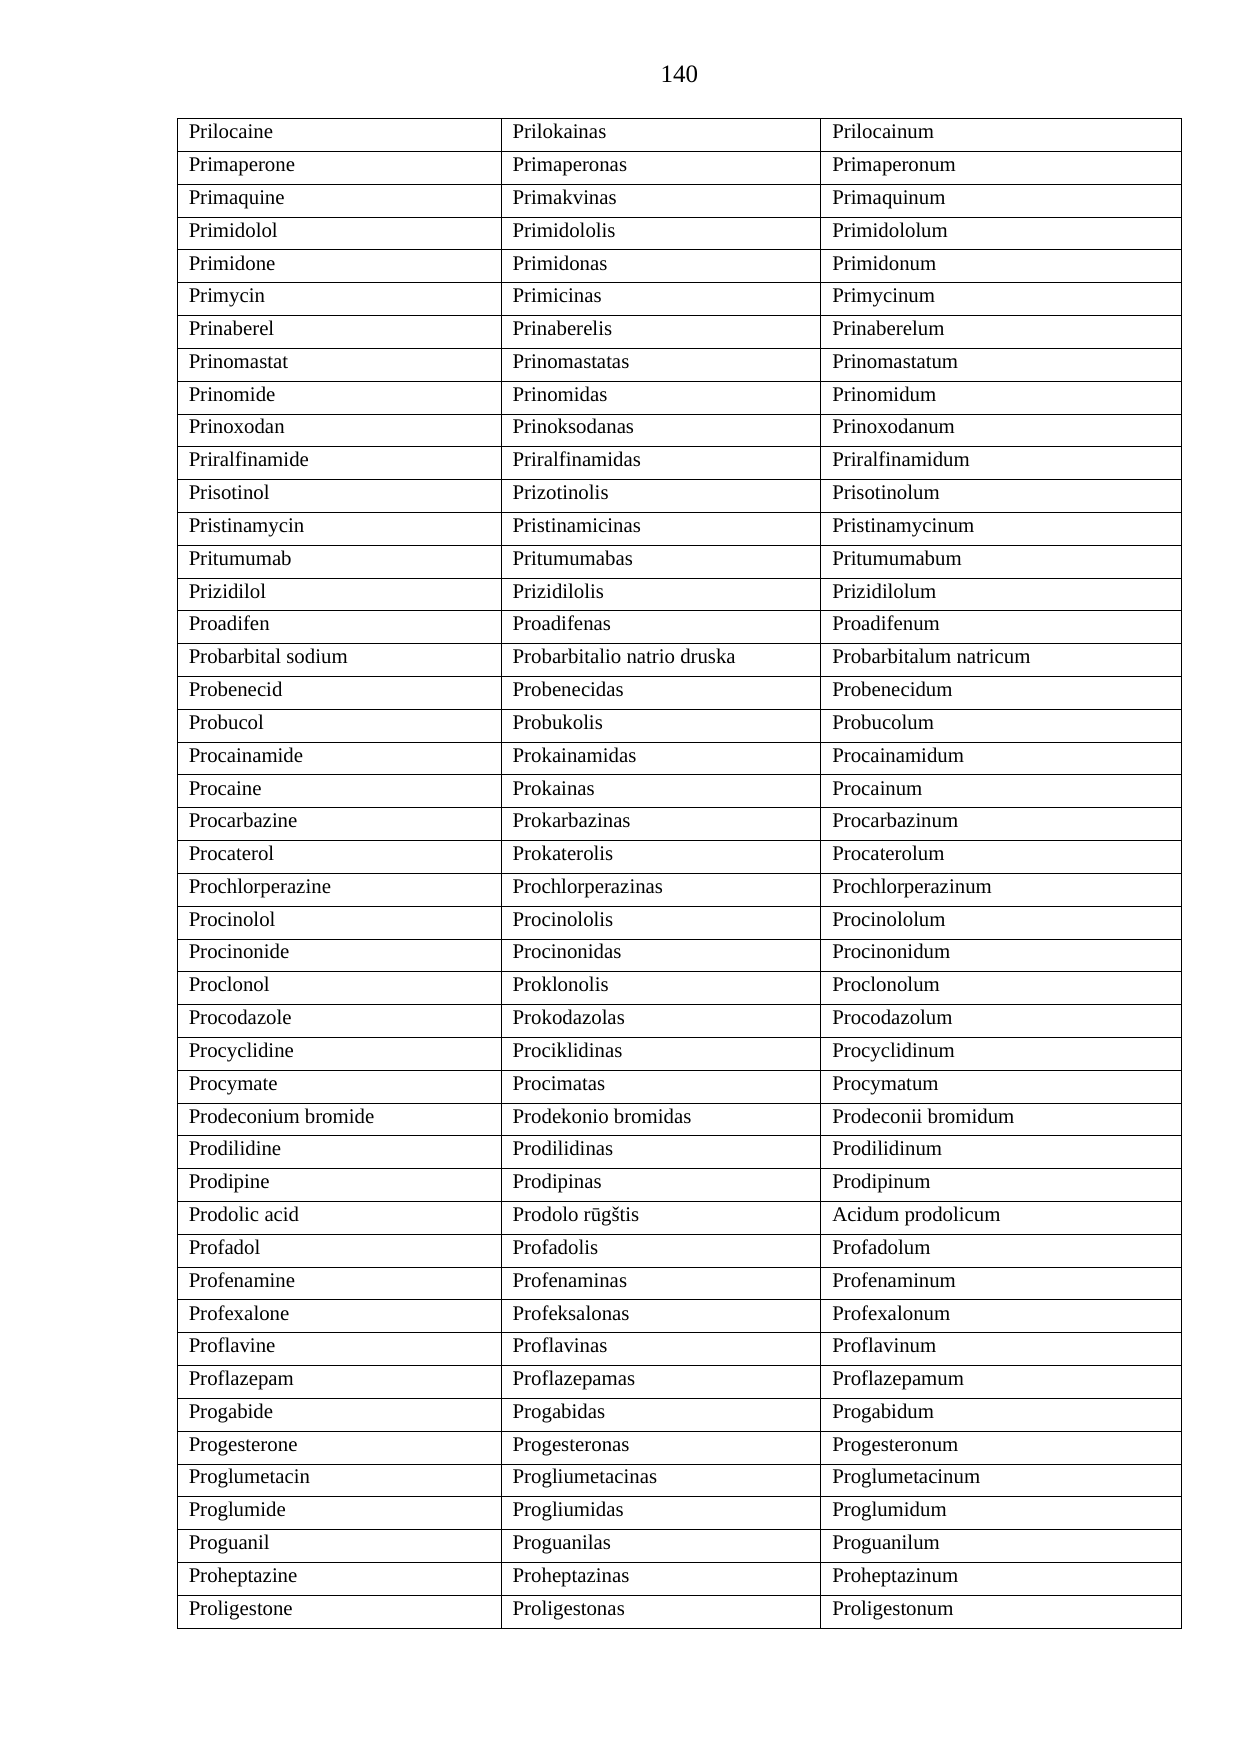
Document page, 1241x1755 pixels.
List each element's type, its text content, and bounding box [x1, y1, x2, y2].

table_cell Probucol [178, 710, 501, 742]
table_cell Profenaminum [821, 1268, 1181, 1299]
table_cell Prokaterolis [502, 841, 820, 873]
table_cell Prinoksodanas [502, 415, 820, 446]
table_cell Procinonidum [821, 940, 1181, 971]
table_cell Primidonas [502, 250, 820, 282]
table_cell Prodolo rūgštis [502, 1202, 820, 1234]
table_cell Procarbazine [178, 808, 501, 840]
table_cell Prodipinas [502, 1169, 820, 1201]
table_cell Primidolol [178, 218, 501, 249]
table_cell Profadolum [821, 1235, 1181, 1267]
table_cell Proadifen [178, 611, 501, 643]
table_cell Proligestonum [821, 1596, 1181, 1627]
table_cell Proclonolum [821, 972, 1181, 1004]
table_cell Primaquinum [821, 185, 1181, 217]
table_cell Proguanilum [821, 1530, 1181, 1562]
table_cell Probenecidum [821, 677, 1181, 709]
table_cell Prinaberelis [502, 316, 820, 348]
table_cell Procaterol [178, 841, 501, 873]
table_cell Pritumumabas [502, 546, 820, 577]
table_cell Proheptazinum [821, 1563, 1181, 1595]
table_cell Proflavinas [502, 1333, 820, 1365]
table_cell Progabide [178, 1399, 501, 1431]
table_cell Procinololum [821, 907, 1181, 938]
table_cell Proglumide [178, 1497, 501, 1529]
table_cell Proglumetacinum [821, 1465, 1181, 1496]
table_cell Priralfinamidum [821, 447, 1181, 479]
table_cell Progesteronum [821, 1432, 1181, 1463]
table_cell Procaine [178, 775, 501, 807]
table_cell Prodeconii bromidum [821, 1104, 1181, 1135]
table_cell Profenamine [178, 1268, 501, 1299]
table_cell Priralfinamide [178, 447, 501, 479]
table_cell Progabidum [821, 1399, 1181, 1431]
table_cell Probukolis [502, 710, 820, 742]
table_cell Primaperonas [502, 152, 820, 184]
table_cell Prociklidinas [502, 1038, 820, 1070]
table_cell Prinomastat [178, 349, 501, 381]
table_cell Prinomidum [821, 382, 1181, 413]
table_cell Primicinas [502, 283, 820, 315]
table_cell Profeksalonas [502, 1300, 820, 1332]
table_cell Prochlorperazinum [821, 874, 1181, 906]
table_cell Prisotinol [178, 480, 501, 512]
table_cell Procinolol [178, 907, 501, 938]
table_cell Probucolum [821, 710, 1181, 742]
table_cell Primaperonum [821, 152, 1181, 184]
table_cell Prodolic acid [178, 1202, 501, 1234]
table_cell Procinololis [502, 907, 820, 938]
table_cell Procainamidum [821, 743, 1181, 774]
table_cell Prokainas [502, 775, 820, 807]
table_cell Prochlorperazinas [502, 874, 820, 906]
table_cell Proguanilas [502, 1530, 820, 1562]
table_cell Procinonidas [502, 940, 820, 971]
table_cell Probenecidas [502, 677, 820, 709]
table_cell Profenaminas [502, 1268, 820, 1299]
table_cell Prinaberel [178, 316, 501, 348]
table_cell Proadifenum [821, 611, 1181, 643]
table_cell Prinomastatas [502, 349, 820, 381]
table_cell Primidone [178, 250, 501, 282]
table_cell Prizidilol [178, 579, 501, 610]
table_cell Proclonol [178, 972, 501, 1004]
table_cell Pritumumabum [821, 546, 1181, 577]
table_cell Prizidilolis [502, 579, 820, 610]
table_cell Progliumetacinas [502, 1465, 820, 1496]
table_cell Prodipinum [821, 1169, 1181, 1201]
table_cell Procymatum [821, 1071, 1181, 1102]
table_cell Probenecid [178, 677, 501, 709]
table_cell Proflavinum [821, 1333, 1181, 1365]
table_cell Procarbazinum [821, 808, 1181, 840]
table_cell Proflavine [178, 1333, 501, 1365]
table_cell Priralfinamidas [502, 447, 820, 479]
table_cell Prokarbazinas [502, 808, 820, 840]
table_cell Profadolis [502, 1235, 820, 1267]
table_cell Prodilidinas [502, 1136, 820, 1168]
table_cell Progesteronas [502, 1432, 820, 1463]
table_cell Proflazepam [178, 1366, 501, 1398]
table_cell Acidum prodolicum [821, 1202, 1181, 1234]
table_cell Pritumumab [178, 546, 501, 577]
table_cell Primycin [178, 283, 501, 315]
table_cell Prinomastatum [821, 349, 1181, 381]
table_cell Prilokainas [502, 119, 820, 151]
table_cell Proligestone [178, 1596, 501, 1627]
table_cell Prodilidinum [821, 1136, 1181, 1168]
table_cell Prodeconium bromide [178, 1104, 501, 1135]
table_cell Progliumidas [502, 1497, 820, 1529]
table_cell Prinaberelum [821, 316, 1181, 348]
table_cell Proflazepamas [502, 1366, 820, 1398]
table_cell Procodazole [178, 1005, 501, 1037]
table_cell Primidololis [502, 218, 820, 249]
table_cell Pristinamycin [178, 513, 501, 545]
table_cell Progabidas [502, 1399, 820, 1431]
table_cell Procaterolum [821, 841, 1181, 873]
table_cell Procimatas [502, 1071, 820, 1102]
table_cell Proheptazinas [502, 1563, 820, 1595]
table_cell Prizotinolis [502, 480, 820, 512]
table_cell Proflazepamum [821, 1366, 1181, 1398]
table_cell Proheptazine [178, 1563, 501, 1595]
table_cell Procainamide [178, 743, 501, 774]
table_cell Prinomide [178, 382, 501, 413]
table_cell Prilocainum [821, 119, 1181, 151]
table_cell Pristinamicinas [502, 513, 820, 545]
table_cell Prinoxodanum [821, 415, 1181, 446]
table_cell Prilocaine [178, 119, 501, 151]
table_cell Procymate [178, 1071, 501, 1102]
table_cell Probarbital sodium [178, 644, 501, 676]
table_cell Prodekonio bromidas [502, 1104, 820, 1135]
table_cell Prinoxodan [178, 415, 501, 446]
table_cell Profadol [178, 1235, 501, 1267]
table_cell Profexalonum [821, 1300, 1181, 1332]
table_cell Prokainamidas [502, 743, 820, 774]
table_cell Prizidilolum [821, 579, 1181, 610]
table_cell Primidonum [821, 250, 1181, 282]
table_cell Proklonolis [502, 972, 820, 1004]
table_cell Proguanil [178, 1530, 501, 1562]
table_cell Procyclidine [178, 1038, 501, 1070]
table_cell Procodazolum [821, 1005, 1181, 1037]
table_cell Primycinum [821, 283, 1181, 315]
table_cell Primakvinas [502, 185, 820, 217]
table_cell Pristinamycinum [821, 513, 1181, 545]
table_cell Prodilidine [178, 1136, 501, 1168]
table_cell Probarbitalio natrio druska [502, 644, 820, 676]
table_cell Progesterone [178, 1432, 501, 1463]
table_cell Procyclidinum [821, 1038, 1181, 1070]
table_cell Prokodazolas [502, 1005, 820, 1037]
table_cell Profexalone [178, 1300, 501, 1332]
table_cell Prinomidas [502, 382, 820, 413]
table_cell Proglumetacin [178, 1465, 501, 1496]
table_cell Proadifenas [502, 611, 820, 643]
table_cell Primaquine [178, 185, 501, 217]
table_cell Probarbitalum natricum [821, 644, 1181, 676]
table_cell Prisotinolum [821, 480, 1181, 512]
table_cell Prodipine [178, 1169, 501, 1201]
table_cell Proglumidum [821, 1497, 1181, 1529]
table_cell Primaperone [178, 152, 501, 184]
table_cell Procainum [821, 775, 1181, 807]
table_cell Procinonide [178, 940, 501, 971]
table_cell Proligestonas [502, 1596, 820, 1627]
table_cell Primidololum [821, 218, 1181, 249]
table_cell Prochlorperazine [178, 874, 501, 906]
